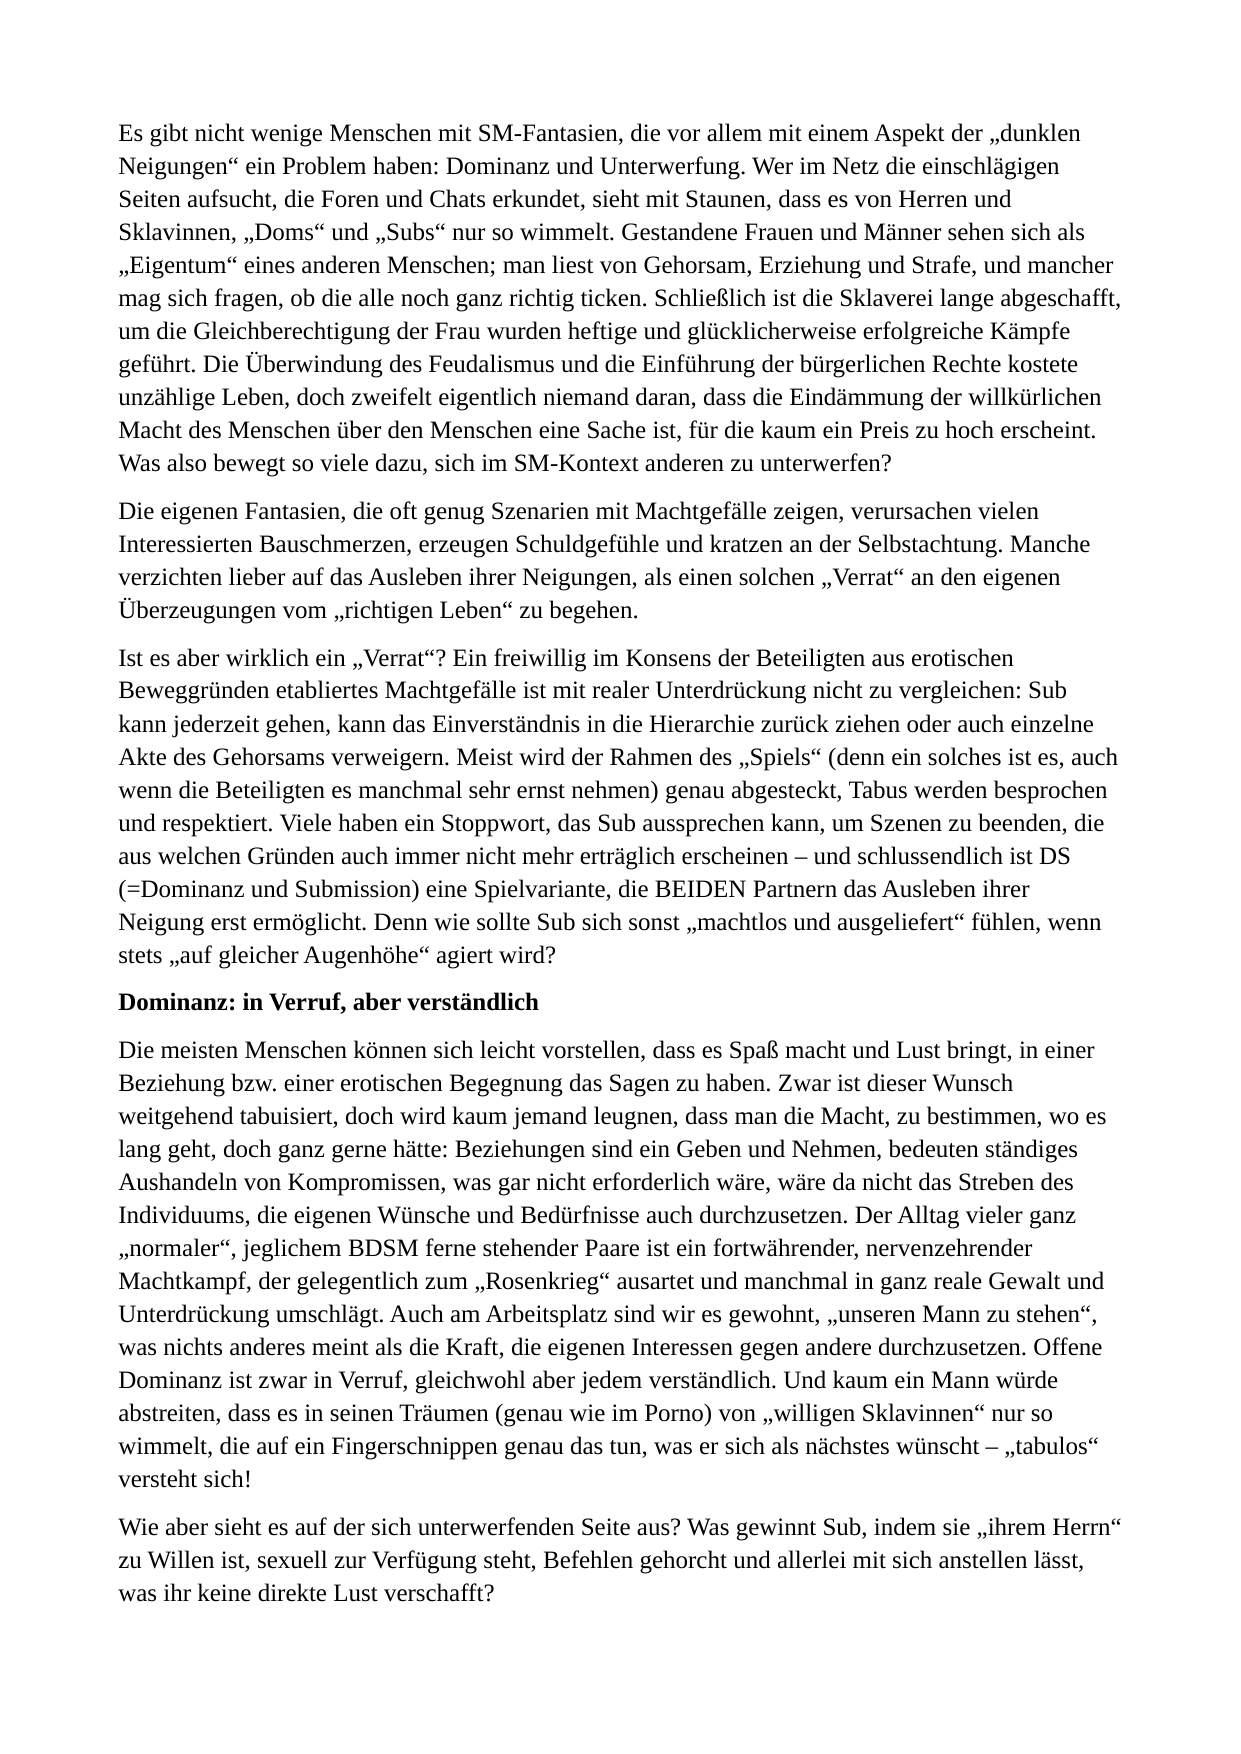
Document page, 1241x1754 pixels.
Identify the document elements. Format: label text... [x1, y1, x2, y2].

text Die eigenen Fantasien, die oft genug Szenarien mit Machtgefälle zeigen, verursachen vielen Interessierten Bauschmerzen, erzeugen Schuldgefühle und kratzen an der Selbstachtung. Manche verzichten lieber auf das Ausleben ihrer Neigungen, als einen solchen „Verrat“ an den eigenen Überzeugungen vom „richtigen Leben“ zu begehen. [118, 496, 1122, 624]
text Dominanz: in Verruf, aber verständlich [118, 987, 1122, 1016]
text Wie aber sieht es auf der sich unterwerfenden Seite aus? Was gewinnt Sub, indem sie „ihrem Herrn“ zu Willen ist, sexuell zur Verfügung steht, Befehlen gehorcht und allerlei mit sich anstellen lässt, was ihr keine direkte Lust verschafft? [118, 1512, 1122, 1607]
text Ist es aber wirklich ein „Verrat“? Ein freiwillig im Konsens der Beteiligten aus erotischen Beweggründen etabliertes Machtgefälle ist mit realer Unterdrückung nicht zu vergleichen: Sub kann jederzeit gehen, kann das Einverständnis in die Hierarchie zurück ziehen oder auch einzelne Akte des Gehorsams verweigern. Meist wird der Rahmen des „Spiels“ (denn ein solches ist es, auch wenn die Beteiligten es manchmal sehr ernst nehmen) genau abgesteckt, Tabus werden besprochen und respektiert. Viele haben ein Stoppwort, das Sub aussprechen kann, um Szenen zu beenden, die aus welchen Gründen auch immer nicht mehr erträglich erscheinen – und schlussendlich ist DS (=Dominanz und Submission) eine Spielvariante, die BEIDEN Partnern das Ausleben ihrer Neigung erst ermöglicht. Denn wie sollte Sub sich sonst „machtlos und ausgeliefert“ fühlen, wenn stets „auf gleicher Augenhöhe“ agiert wird? [118, 643, 1122, 968]
text Es gibt nicht wenige Menschen mit SM-Fantasien, die vor allem mit einem Aspekt der „dunklen Neigungen“ ein Problem haben: Dominanz und Unterwerfung. Wer im Netz die einschlägigen Seiten aufsucht, die Foren und Chats erkundet, sieht mit Staunen, dass es von Herren und Sklavinnen, „Doms“ und „Subs“ nur so wimmelt. Gestandene Frauen und Männer sehen sich als „Eigentum“ eines anderen Menschen; man liest von Gehorsam, Erziehung und Strafe, und mancher mag sich fragen, ob die alle noch ganz richtig ticken. Schließlich ist die Sklaverei lange abgeschafft, um die Gleichberechtigung der Frau wurden heftige und glücklicherweise erfolgreiche Kämpfe geführt. Die Überwindung des Feudalismus und die Einführung der bürgerlichen Rechte kostete unzählige Leben, doch zweifelt eigentlich niemand daran, dass die Eindämmung der willkürlichen Macht des Menschen über den Menschen eine Sache ist, für die kaum ein Preis zu hoch erscheint. Was also bewegt so viele dazu, sich im SM-Kontext anderen zu unterwerfen? [118, 118, 1122, 477]
text Die meisten Menschen können sich leicht vorstellen, dass es Spaß macht und Lust bringt, in einer Beziehung bzw. einer erotischen Begegnung das Sagen zu haben. Zwar ist dieser Wunsch weitgehend tabuisiert, doch wird kaum jemand leugnen, dass man die Macht, zu bestimmen, wo es lang geht, doch ganz gerne hätte: Beziehungen sind ein Geben und Nehmen, bedeuten ständiges Aushandeln von Kompromissen, was gar nicht erforderlich wäre, wäre da nicht das Streben des Individuums, die eigenen Wünsche und Bedürfnisse auch durchzusetzen. Der Alltag vieler ganz „normaler“, jeglichem BDSM ferne stehender Paare ist ein fortwährender, nervenzehrender Machtkampf, der gelegentlich zum „Rosenkrieg“ ausartet und manchmal in ganz reale Gewalt und Unterdrückung umschlägt. Auch am Arbeitsplatz sind wir es gewohnt, „unseren Mann zu stehen“, was nichts anderes meint als die Kraft, die eigenen Interessen gegen andere durchzusetzen. Offene Dominanz ist zwar in Verruf, gleichwohl aber jedem verständlich. Und kaum ein Mann würde abstreiten, dass es in seinen Träumen (genau wie im Porno) von „willigen Sklavinnen“ nur so wimmelt, die auf ein Fingerschnippen genau das tun, was er sich als nächstes wünscht – „tabulos“ versteht sich! [118, 1035, 1122, 1493]
